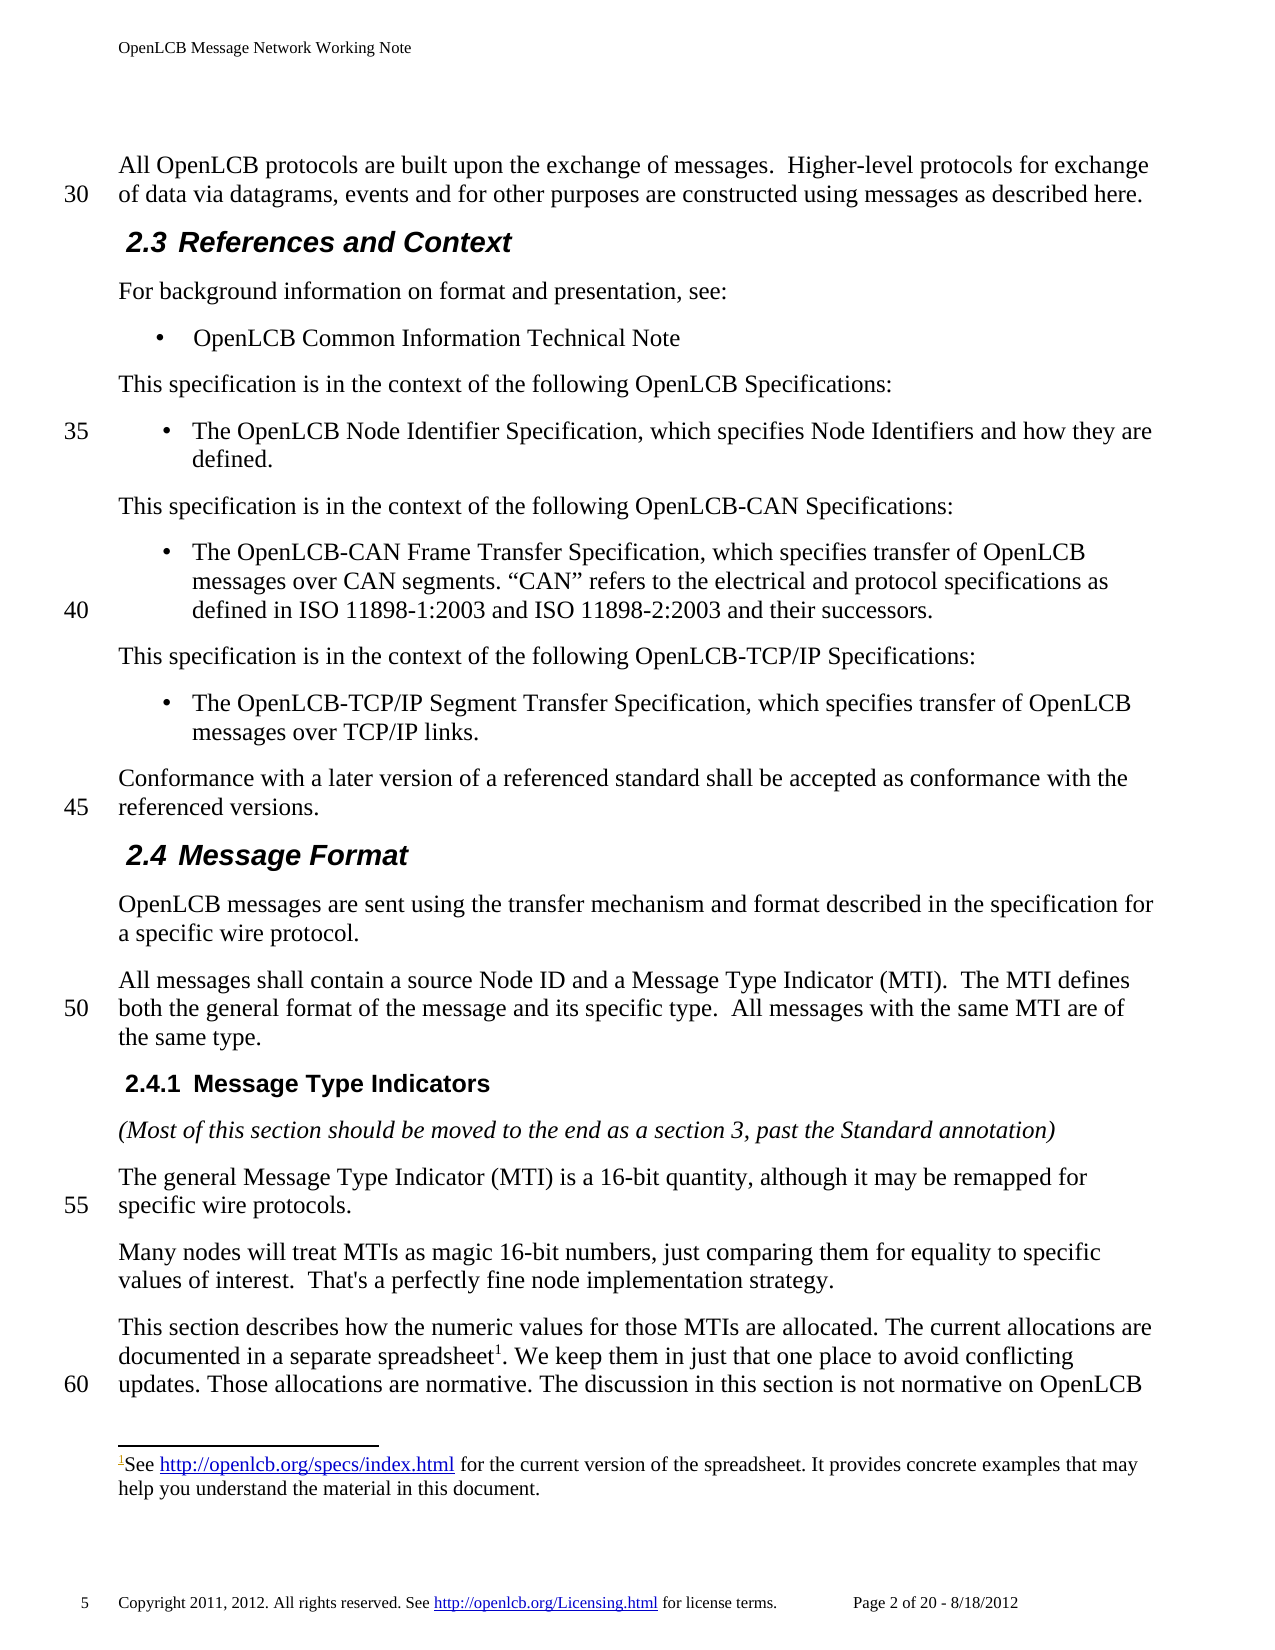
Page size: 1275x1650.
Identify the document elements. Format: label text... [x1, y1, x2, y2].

text The general Message Type Indicator (MTI) is a 16-bit quantity, although it may be remapped for specific wire protocols. [118, 1162, 1157, 1219]
text This specification is in the context of the following OpenLCB-CAN Specifications: [118, 491, 1157, 520]
text All messages shall contain a source Node ID and a Message Type Indicator (MTI). The MTI defines both the general format of the message and its specific type. All messages with the same MTI are of the same type. [118, 965, 1157, 1051]
subtitle Message Type Indicators [118, 1069, 1157, 1097]
text This section describes how the numeric values for those MTIs are allocated. The current allocations are documented in a separate spreadsheet. We keep them in just that one place to avoid conflicting updates. Those allocations are normative. The discussion in this section is not normative on OpenLCB [118, 1312, 1157, 1398]
text Conformance with a later version of a referenced standard shall be accepted as conformance with the referenced versions. [118, 763, 1157, 821]
list The OpenLCB-CAN Frame Transfer Specification, which specifies transfer of OpenLCB messages over CAN segments. “CAN” refers to the electrical and protocol specifications as defined in ISO 11898-1:2003 and ISO 11898-2:2003 and their successors. [162, 537, 1157, 624]
subtitle References and Context [118, 225, 1157, 259]
text Many nodes will treat MTIs as magic 16-bit numbers, just comparing them for equality to specific values of interest. That's a perfectly fine node implementation strategy. [118, 1237, 1157, 1294]
text This specification is in the context of the following OpenLCB-TCP/IP Specifications: [118, 641, 1157, 670]
list OpenLCB Common Information Technical Note [156, 323, 1157, 352]
text All OpenLCB protocols are built upon the exchange of messages. Higher-level protocols for exchange of data via datagrams, events and for other purposes are constructed using messages as described here. [118, 150, 1157, 207]
subtitle Message Format [118, 838, 1157, 872]
text This specification is in the context of the following OpenLCB Specifications: [118, 369, 1157, 398]
text OpenLCB messages are sent using the transfer mechanism and format described in the specification for a specific wire protocol. [118, 889, 1157, 947]
list The OpenLCB-TCP/IP Segment Transfer Specification, which specifies transfer of OpenLCB messages over TCP/IP links. [162, 688, 1157, 745]
text (Most of this section should be moved to the end as a section 3, past the Standard annotation) [118, 1115, 1157, 1144]
list The OpenLCB Node Identifier Specification, which specifies Node Identifiers and how they are defined. [162, 416, 1157, 473]
text For background information on format and presentation, see: [118, 276, 1157, 305]
text See http://openlcb.org/specs/index.html for the current version of the spreadsheet. It provides concrete examples that may help you understand the material in this document. [118, 1452, 1157, 1500]
